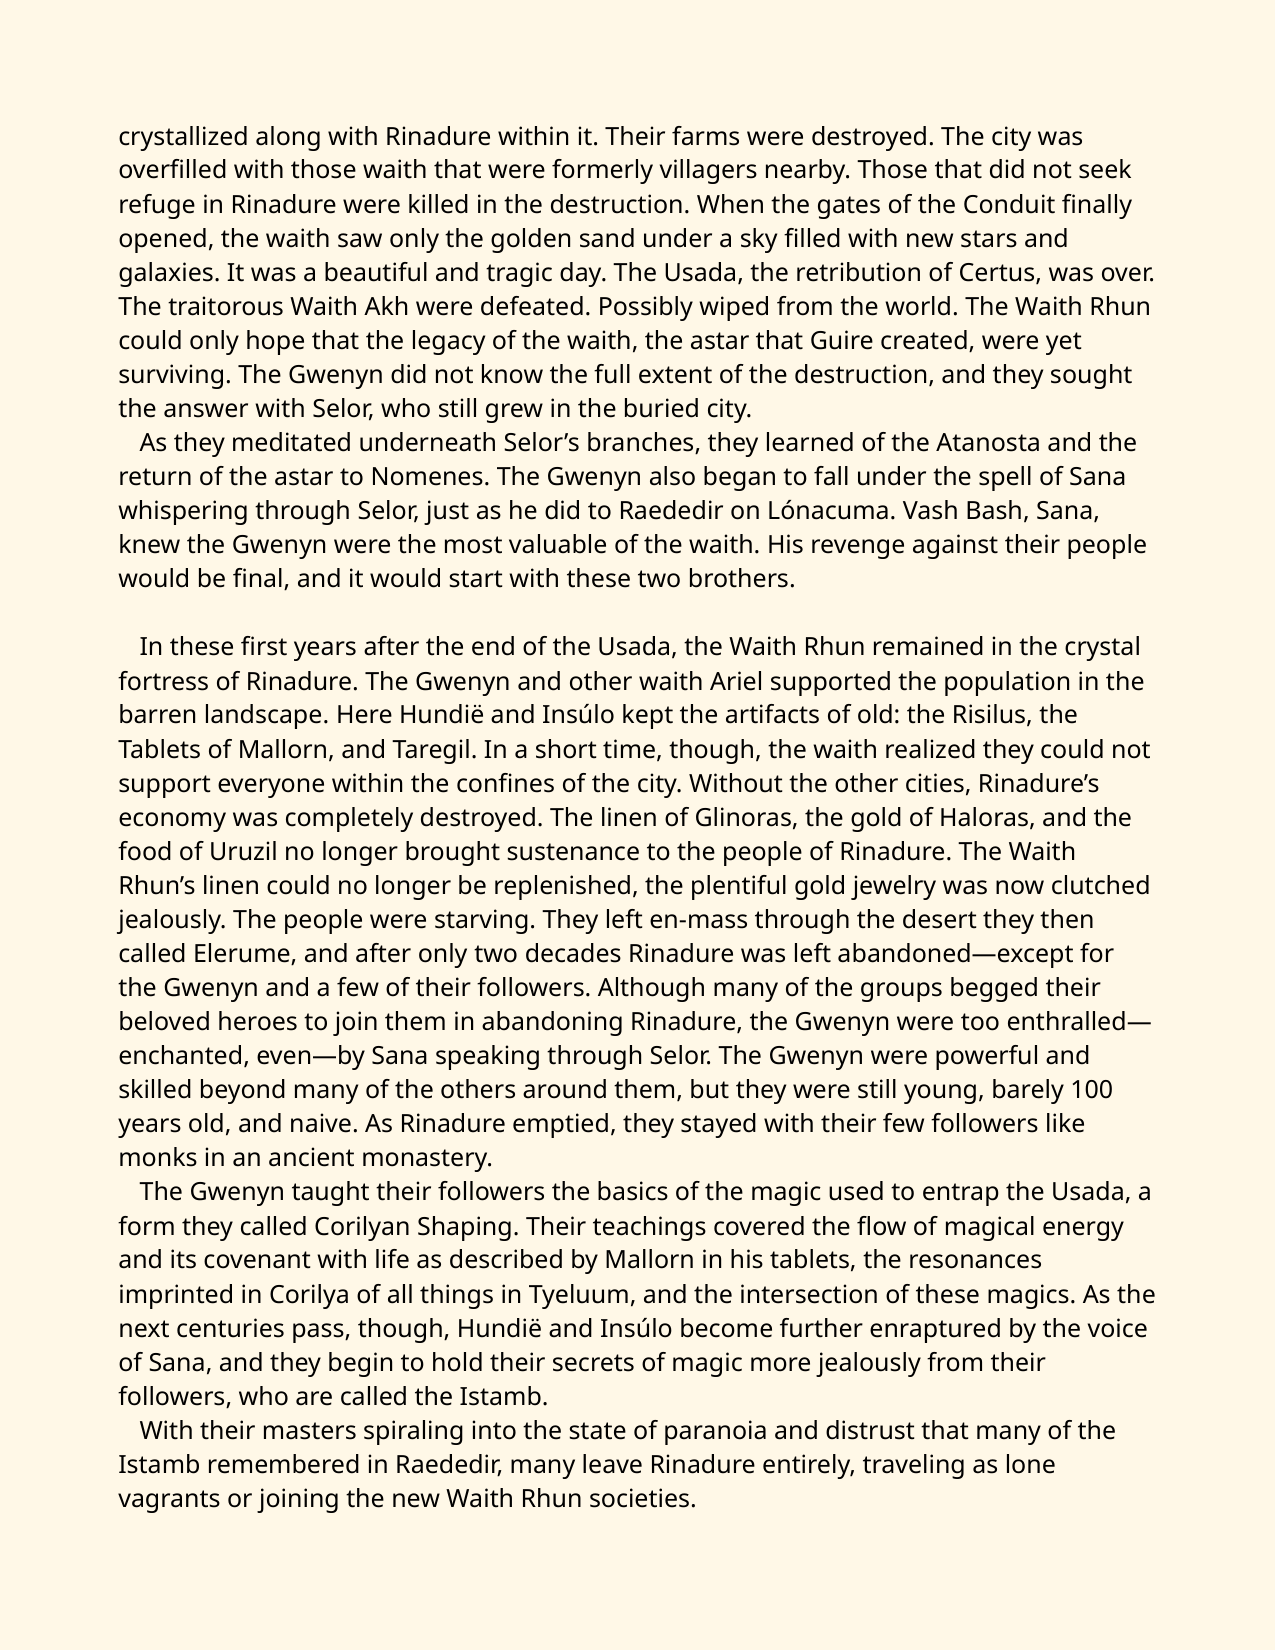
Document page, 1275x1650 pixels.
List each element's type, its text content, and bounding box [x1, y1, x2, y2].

text As they meditated underneath Selor’s branches, they learned of the Atanosta and the return of the astar to Nomenes. The Gwenyn also began to fall under the spell of Sana whispering through Selor, just as he did to Raededir on Lónacuma. Vash Bash, Sana, knew the Gwenyn were the most valuable of the waith. His revenge against their people would be final, and it would start with these two brothers. [118, 425, 1157, 595]
text In these first years after the end of the Usada, the Waith Rhun remained in the crystal fortress of Rinadure. The Gwenyn and other waith Ariel supported the population in the barren landscape. Here Hundië and Insúlo kept the artifacts of old: the Risilus, the Tablets of Mallorn, and Taregil. In a short time, though, the waith realized they could not support everyone within the confines of the city. Without the other cities, Rinadure’s economy was completely destroyed. The linen of Glinoras, the gold of Haloras, and the food of Uruzil no longer brought sustenance to the people of Rinadure. The Waith Rhun’s linen could no longer be replenished, the plentiful gold jewelry was now clutched jealously. The people were starving. They left en-mass through the desert they then called Elerume, and after only two decades Rinadure was left abandoned—except for the Gwenyn and a few of their followers. Although many of the groups begged their beloved heroes to join them in abandoning Rinadure, the Gwenyn were too enthralled—enchanted, even—by Sana speaking through Selor. The Gwenyn were powerful and skilled beyond many of the others around them, but they were still young, barely 100 years old, and naive. As Rinadure emptied, they stayed with their few followers like monks in an ancient monastery. [118, 629, 1157, 1174]
text With their masters spiraling into the state of paranoia and distrust that many of the Istamb remembered in Raededir, many leave Rinadure entirely, traveling as lone vagrants or joining the new Waith Rhun societies. [118, 1412, 1157, 1515]
text crystallized along with Rinadure within it. Their farms were destroyed. The city was overfilled with those waith that were formerly villagers nearby. Those that did not seek refuge in Rinadure were killed in the destruction. When the gates of the Conduit finally opened, the waith saw only the golden sand under a sky filled with new stars and galaxies. It was a beautiful and tragic day. The Usada, the retribution of Certus, was over. The traitorous Waith Akh were defeated. Possibly wiped from the world. The Waith Rhun could only hope that the legacy of the waith, the astar that Guire created, were yet surviving. The Gwenyn did not know the full extent of the destruction, and they sought the answer with Selor, who still grew in the buried city. [118, 118, 1157, 425]
text The Gwenyn taught their followers the basics of the magic used to entrap the Usada, a form they called Corilyan Shaping. Their teachings covered the flow of magical energy and its covenant with life as described by Mallorn in his tablets, the resonances imprinted in Corilya of all things in Tyeluum, and the intersection of these magics. As the next centuries pass, though, Hundië and Insúlo become further enraptured by the voice of Sana, and they begin to hold their secrets of magic more jealously from their followers, who are called the Istamb. [118, 1174, 1157, 1412]
